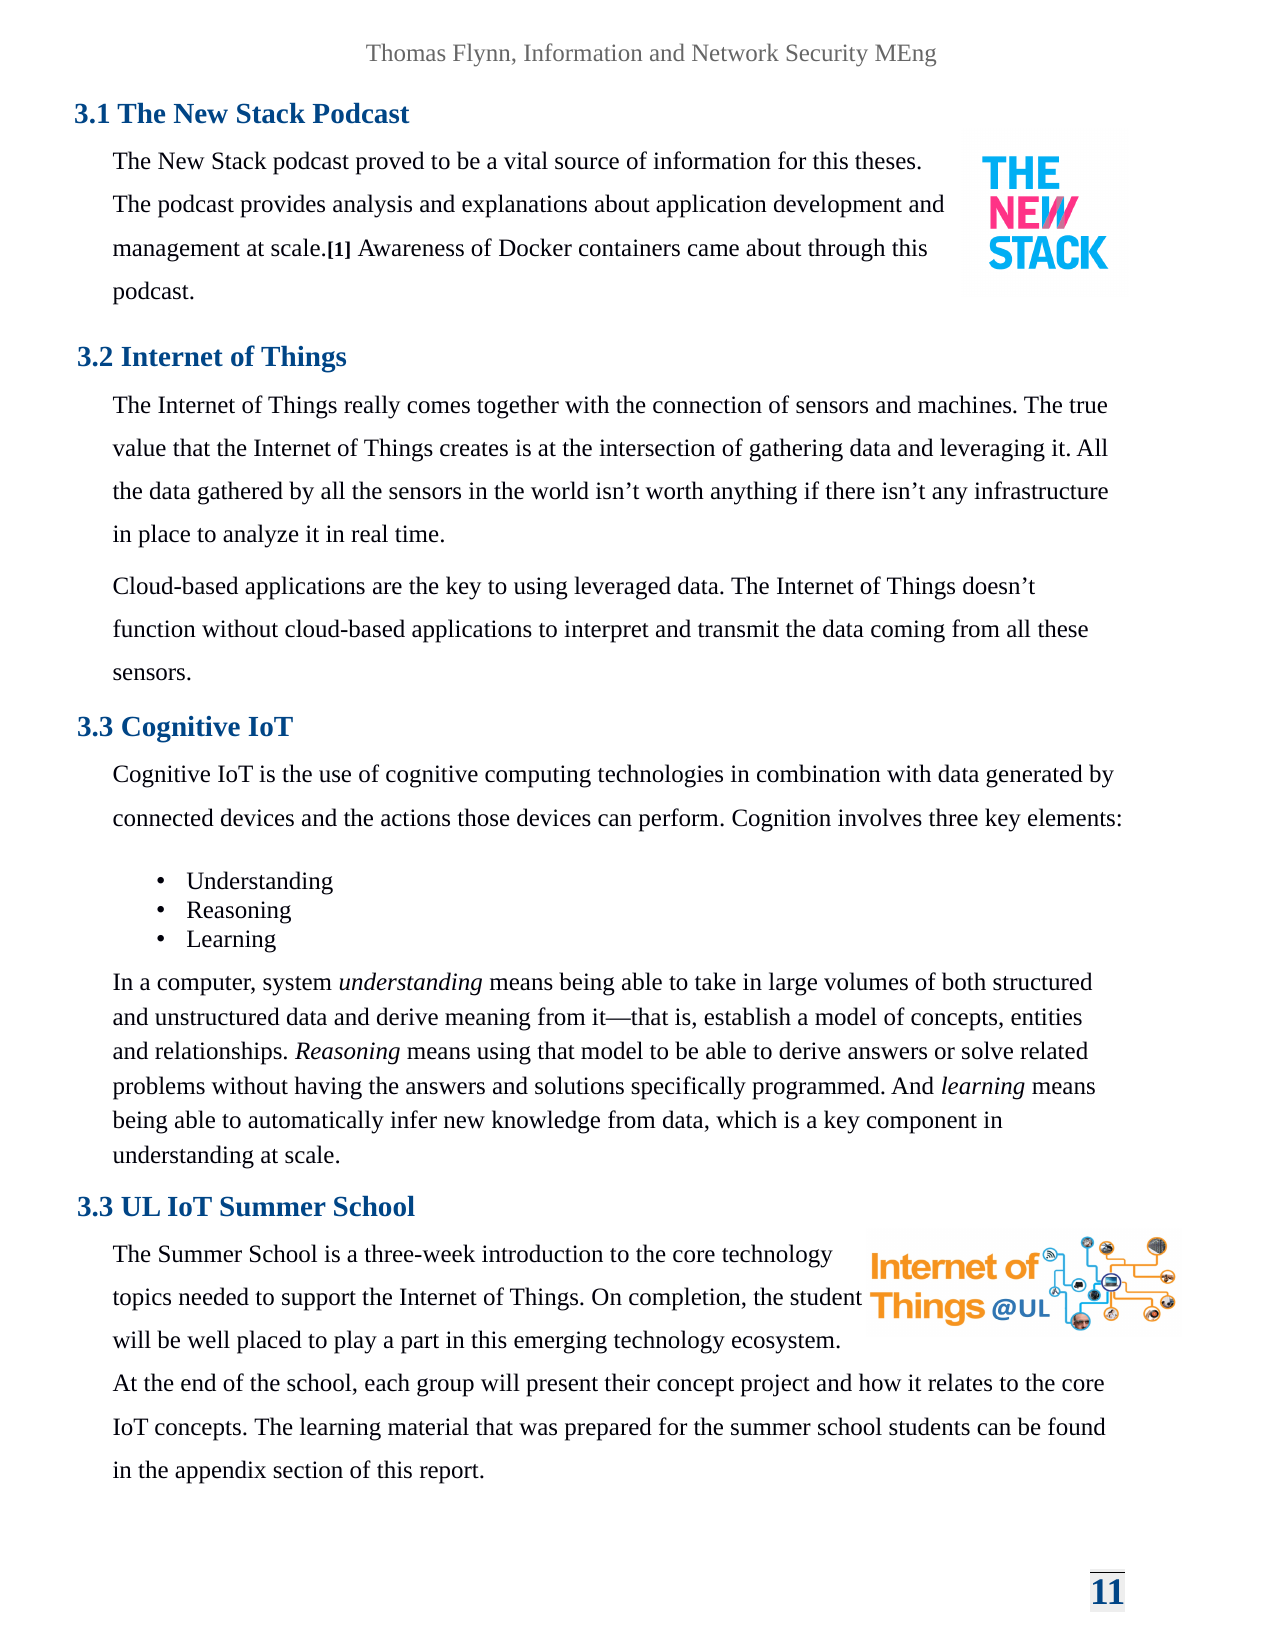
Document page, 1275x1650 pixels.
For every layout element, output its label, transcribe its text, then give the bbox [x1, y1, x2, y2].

list Understanding [156, 866, 1125, 895]
picture [961, 128, 1130, 297]
subtitle 3.2 Internet of Things [74, 339, 1125, 373]
list Reasoning [156, 895, 1125, 924]
list Learning [156, 924, 1125, 953]
text In a computer, system understanding means being able to take in large volumes of both structured and unstructured data and derive meaning from it—that is, establish a model of concepts, entities and relationships. Reasoning means using that model to be able to derive answers or solve related problems without having the answers and solutions specifically programmed. And learning means being able to automatically infer new knowledge from data, which is a key component in understanding at scale. [112, 967, 1125, 1168]
picture [865, 1228, 1182, 1337]
text The Internet of Things really comes together with the connection of sensors and machines. The true value that the Internet of Things creates is at the intersection of gathering data and leveraging it. All the data gathered by all the sensors in the world isn’t worth anything if there isn’t any infrastructure in place to analyze it in real time. [112, 390, 1125, 548]
text The Summer School is a three-week introduction to the core technology topics needed to support the Internet of Things. On completion, the student will be well placed to play a part in this emerging technology ecosystem. At the end of the school, each group will present their concept project and how it relates to the core IoT concepts. The learning material that was prepared for the summer school students can be found in the appendix section of this report. [112, 1239, 1125, 1483]
text The New Stack podcast proved to be a vital source of information for this theses. The podcast provides analysis and explanations about application development and management at scale.[1] Awareness of Docker containers came about through this podcast. [112, 146, 1125, 304]
text Cloud-based applications are the key to using leveraged data. The Internet of Things doesn’t function without cloud-based applications to interpret and transmit the data coming from all these sensors. [112, 571, 1125, 686]
subtitle 3.3 UL IoT Summer School [74, 1189, 1125, 1222]
text Cognitive IoT is the use of cognitive computing technologies in combination with data generated by connected devices and the actions those devices can perform. Cognition involves three key elements: [112, 759, 1125, 831]
subtitle 3.3 Cognitive IoT [74, 709, 1125, 743]
subtitle 3.1 The New Stack Podcast [74, 96, 1125, 129]
